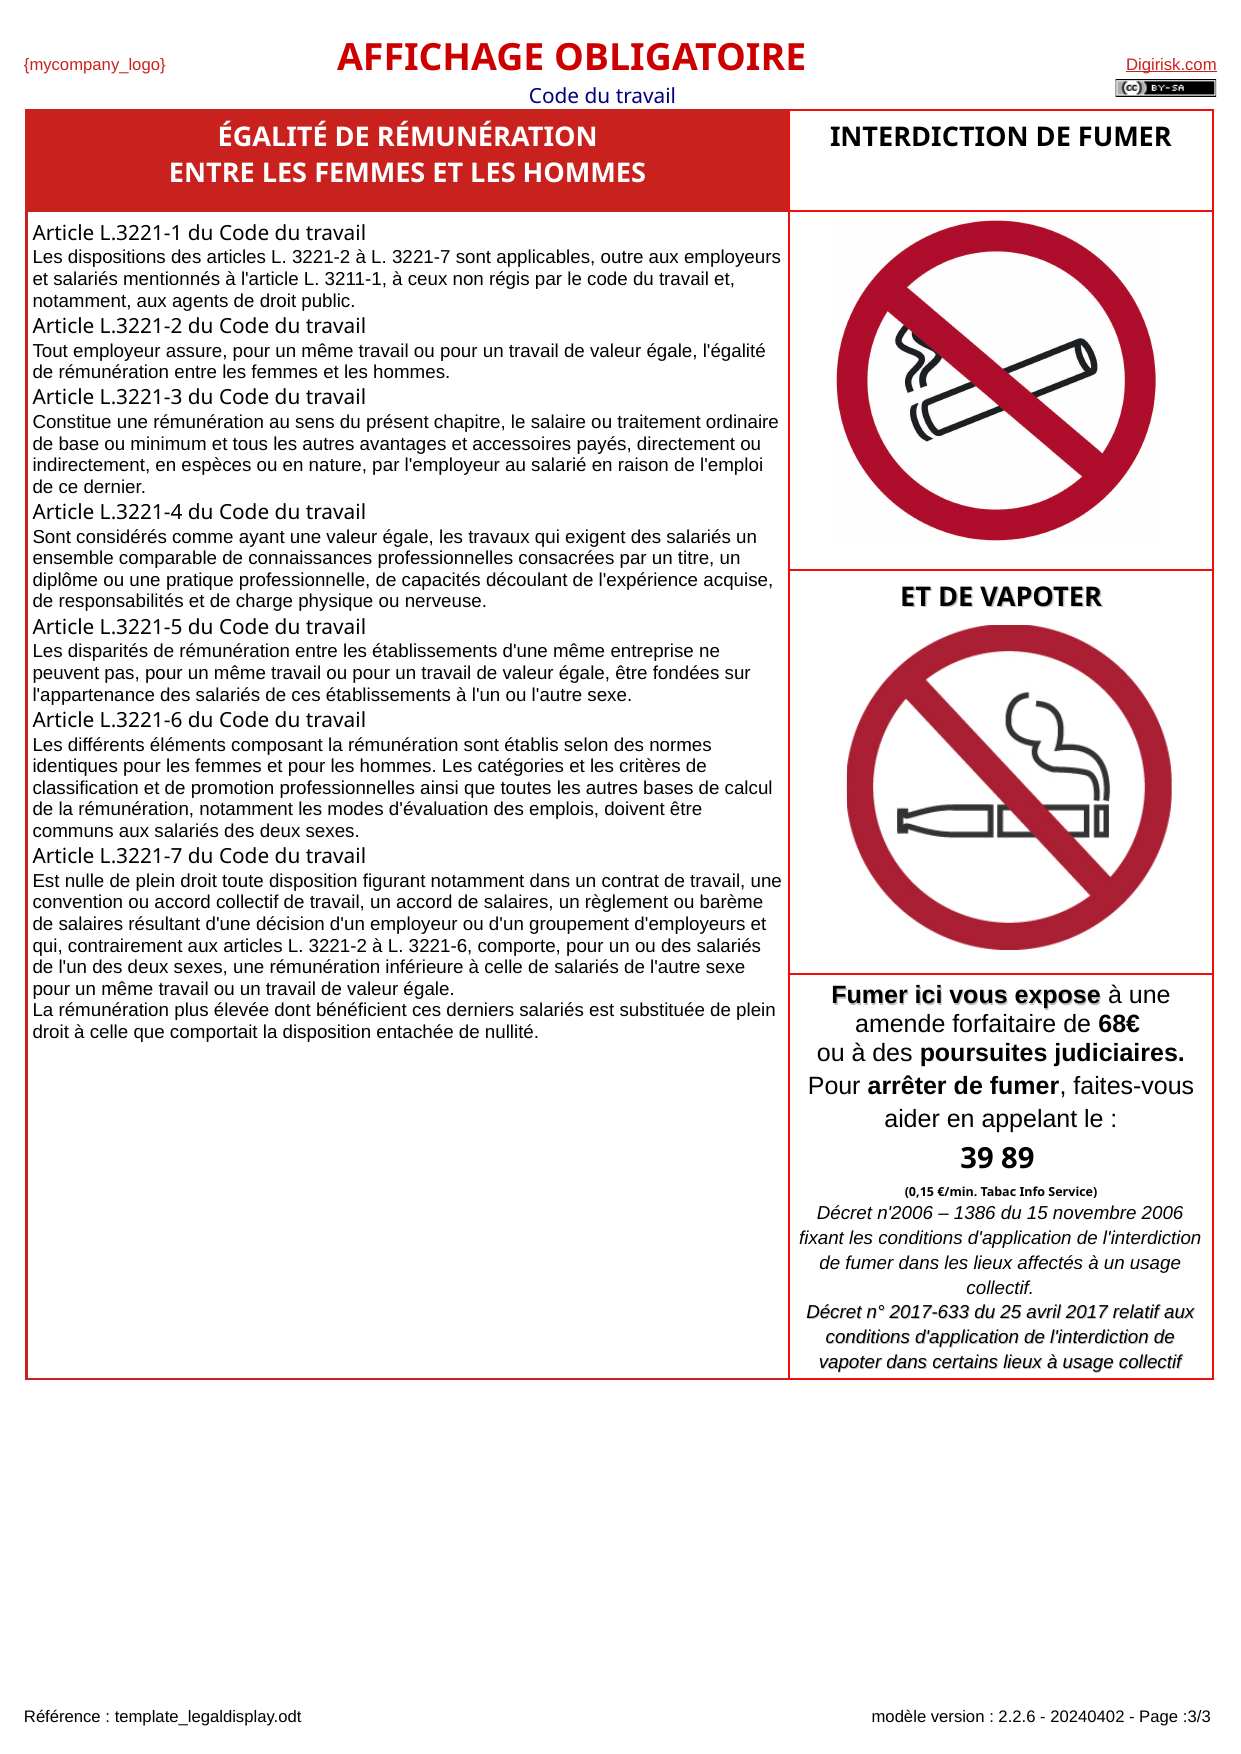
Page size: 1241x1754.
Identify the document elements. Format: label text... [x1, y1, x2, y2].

picture [1115, 79, 1217, 97]
picture [846, 625, 1172, 950]
table_header INTERDICTION DE FUMER [790, 111, 1212, 210]
table_cell Fumer ici vous expose à une amende forfaitaire de 68€ ou à des poursuites judiciaires. Pour arrêter de fumer, faites-vous aider en appelant le : 39 89 (0,15 €/min. Tabac Info Service) Décret n'2006 – 1386 du 15 novembre 2006 fixant les conditions d'application de l'interdiction de fumer dans les lieux affectés à un usage collectif. Décret n° 2017-633 du 25 avril 2017 relatif aux conditions d'application de l'interdiction de vapoter dans certains lieux à usage collectif [790, 975, 1212, 1378]
picture [833, 217, 1159, 543]
table_cell [790, 212, 1212, 569]
table_cell Article L.3221-1 du Code du travail Les dispositions des articles L. 3221-2 à L. 3221-7 sont applicables, outre aux employeurs et salariés mentionnés à l'article L. 3211-1, à ceux non régis par le code du travail et, notamment, aux agents de droit public. Article L.3221-2 du Code du travail Tout employeur assure, pour un même travail ou pour un travail de valeur égale, l'égalité de rémunération entre les femmes et les hommes. Article L.3221-3 du Code du travail Constitue une rémunération au sens du présent chapitre, le salaire ou traitement ordinaire de base ou minimum et tous les autres avantages et accessoires payés, directement ou indirectement, en espèces ou en nature, par l'employeur au salarié en raison de l'emploi de ce dernier. Article L.3221-4 du Code du travail Sont considérés comme ayant une valeur égale, les travaux qui exigent des salariés un ensemble comparable de connaissances professionnelles consacrées par un titre, un diplôme ou une pratique professionnelle, de capacités découlant de l'expérience acquise, de responsabilités et de charge physique ou nerveuse. Article L.3221-5 du Code du travail Les disparités de rémunération entre les établissements d'une même entreprise ne peuvent pas, pour un même travail ou pour un travail de valeur égale, être fondées sur l'appartenance des salariés de ces établissements à l'un ou l'autre sexe. Article L.3221-6 du Code du travail Les différents éléments composant la rémunération sont établis selon des normes identiques pour les femmes et pour les hommes. Les catégories et les critères de classification et de promotion professionnelles ainsi que toutes les autres bases de calcul de la rémunération, notamment les modes d'évaluation des emplois, doivent être communs aux salariés des deux sexes. Article L.3221-7 du Code du travail Est nulle de plein droit toute disposition figurant notamment dans un contrat de travail, une convention ou accord collectif de travail, un accord de salaires, un règlement ou barème de salaires résultant d'une décision d'un employeur ou d'un groupement d'employeurs et qui, contrairement aux articles L. 3221-2 à L. 3221-6, comporte, pour un ou des salariés de l'un des deux sexes, une rémunération inférieure à celle de salariés de l'autre sexe pour un même travail ou un travail de valeur égale. La rémunération plus élevée dont bénéficient ces derniers salariés est substituée de plein droit à celle que comportait la disposition entachée de nullité. [28, 212, 788, 1378]
table_cell ET DE VAPOTER [790, 571, 1212, 973]
table_header ÉGALITÉ DE RÉMUNÉRATION ENTRE LES FEMMES ET LES HOMMES [28, 111, 788, 210]
